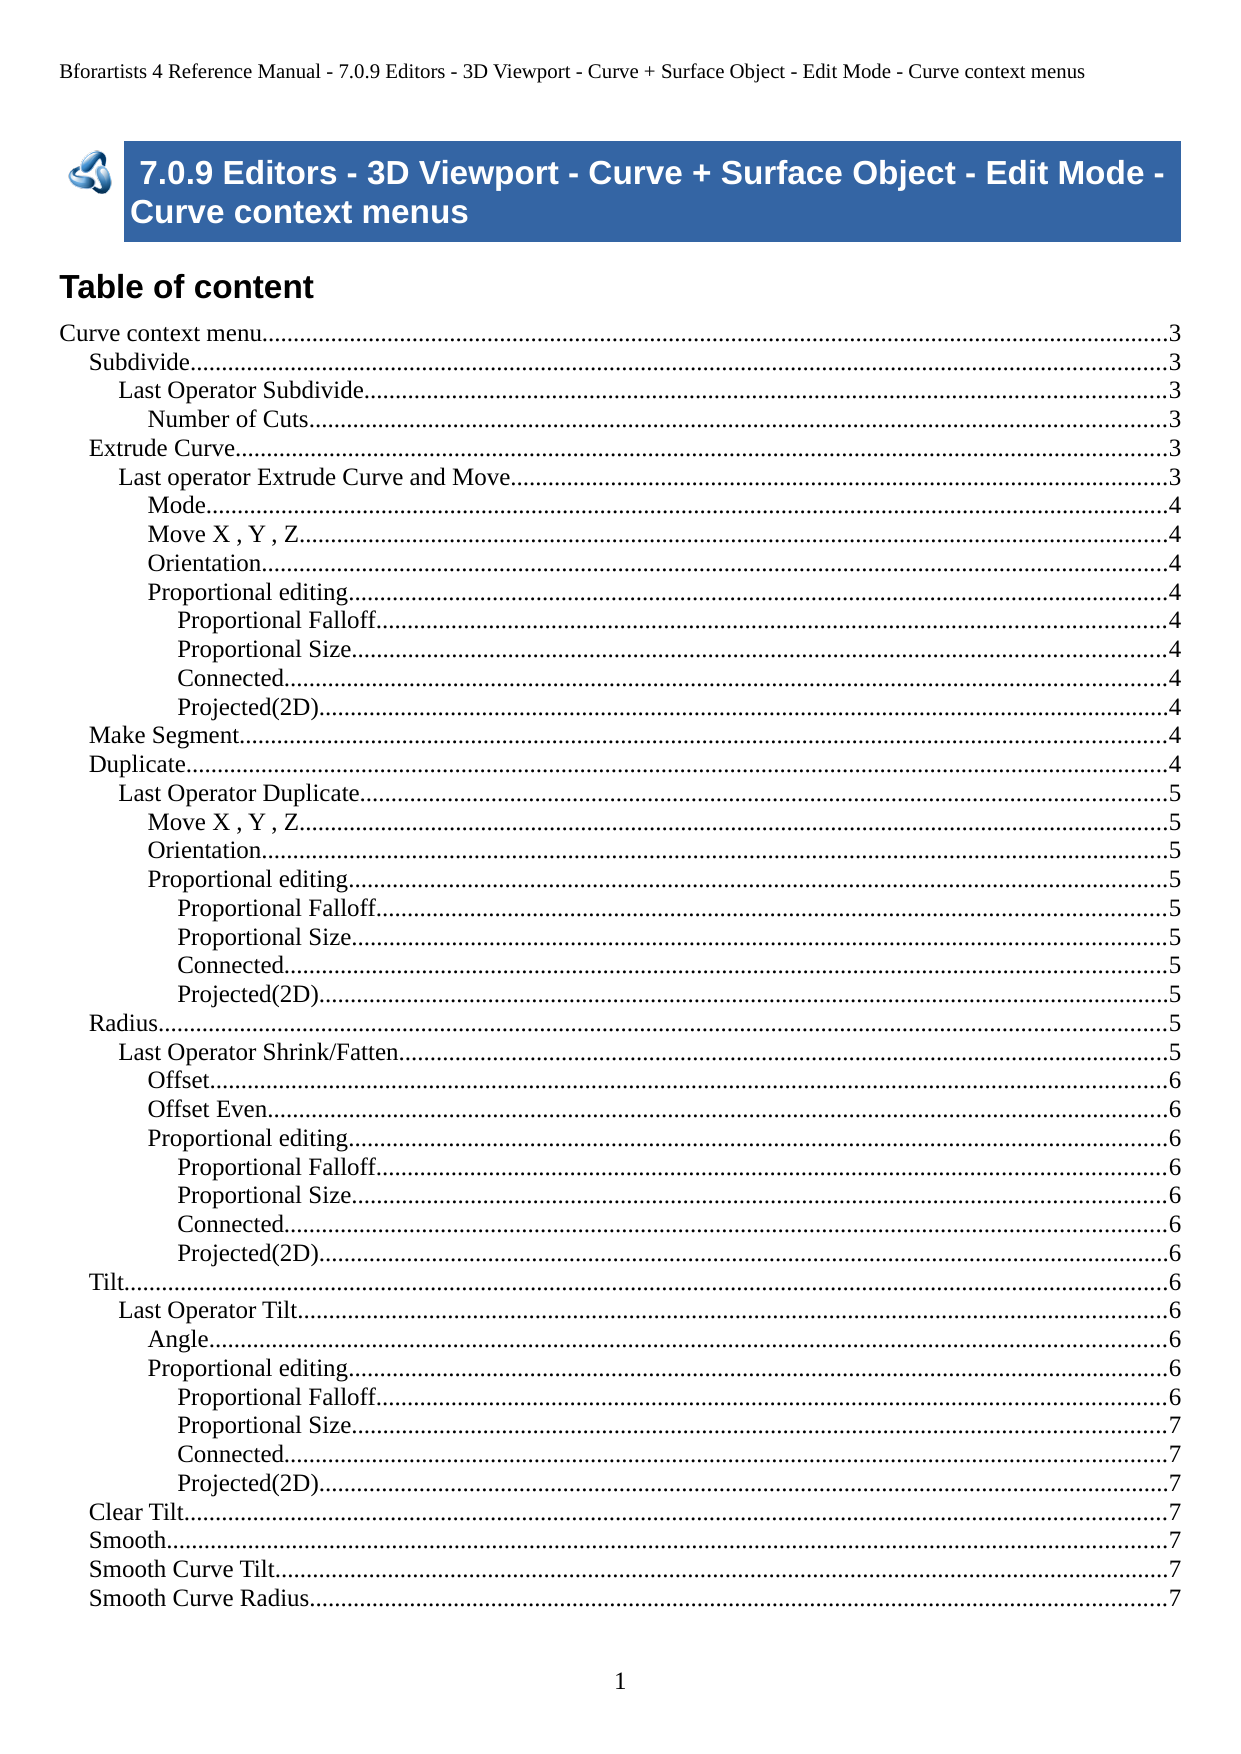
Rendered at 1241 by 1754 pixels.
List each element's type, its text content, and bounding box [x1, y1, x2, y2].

text Mode 4 [147, 490, 1181, 519]
text Proportional editing 4 [147, 577, 1181, 605]
text Connected 4 [177, 663, 1181, 692]
text Projected(2D) 5 [177, 979, 1181, 1008]
text Proportional Falloff 4 [177, 605, 1181, 634]
text Proportional Size 4 [177, 634, 1181, 663]
text Offset Even 6 [147, 1094, 1181, 1123]
text Smooth Curve Radius 7 [88, 1583, 1181, 1612]
text Connected 6 [177, 1209, 1181, 1238]
text Connected 7 [177, 1439, 1181, 1468]
text Tilt 6 [88, 1267, 1181, 1295]
text Proportional Falloff 6 [177, 1382, 1181, 1410]
text Move X , Y , Z 5 [147, 807, 1181, 835]
text Duplicate 4 [88, 749, 1181, 778]
text Proportional editing 5 [147, 864, 1181, 893]
text Last Operator Tilt 6 [118, 1295, 1181, 1324]
text Radius 5 [88, 1008, 1181, 1037]
text Angle 6 [147, 1324, 1181, 1353]
text Curve context menu 3 [59, 318, 1181, 347]
text Projected(2D) 7 [177, 1468, 1181, 1497]
text Smooth Curve Tilt 7 [88, 1554, 1181, 1583]
text Smooth 7 [88, 1525, 1181, 1554]
text Proportional editing 6 [147, 1353, 1181, 1382]
text Proportional Size 6 [177, 1180, 1181, 1209]
subtitle Table of content [59, 267, 1181, 305]
text Connected 5 [177, 950, 1181, 979]
text Make Segment 4 [88, 720, 1181, 749]
text Orientation 5 [147, 835, 1181, 864]
table_header [59, 141, 124, 242]
text Orientation 4 [147, 548, 1181, 577]
text Proportional Falloff 5 [177, 893, 1181, 922]
text Projected(2D) 4 [177, 692, 1181, 720]
text Proportional Size 7 [177, 1410, 1181, 1439]
text Projected(2D) 6 [177, 1238, 1181, 1267]
text Extrude Curve 3 [88, 433, 1181, 462]
picture [65, 147, 114, 197]
text Number of Cuts 3 [147, 404, 1181, 433]
table_header 7.0.9 Editors - 3D Viewport - Curve + Surface Object - Edit Mode - Curve context menus [124, 141, 1181, 242]
text Last Operator Subdivide 3 [118, 375, 1181, 404]
text Last Operator Duplicate 5 [118, 778, 1181, 807]
text Proportional Size 5 [177, 922, 1181, 950]
text Offset 6 [147, 1065, 1181, 1094]
text Proportional Falloff 6 [177, 1152, 1181, 1180]
text Last Operator Shrink/Fatten 5 [118, 1037, 1181, 1065]
text Subdivide 3 [88, 347, 1181, 375]
text Move X , Y , Z 4 [147, 519, 1181, 548]
text Clear Tilt 7 [88, 1497, 1181, 1525]
text Last operator Extrude Curve and Move 3 [118, 462, 1181, 490]
text Proportional editing 6 [147, 1123, 1181, 1152]
